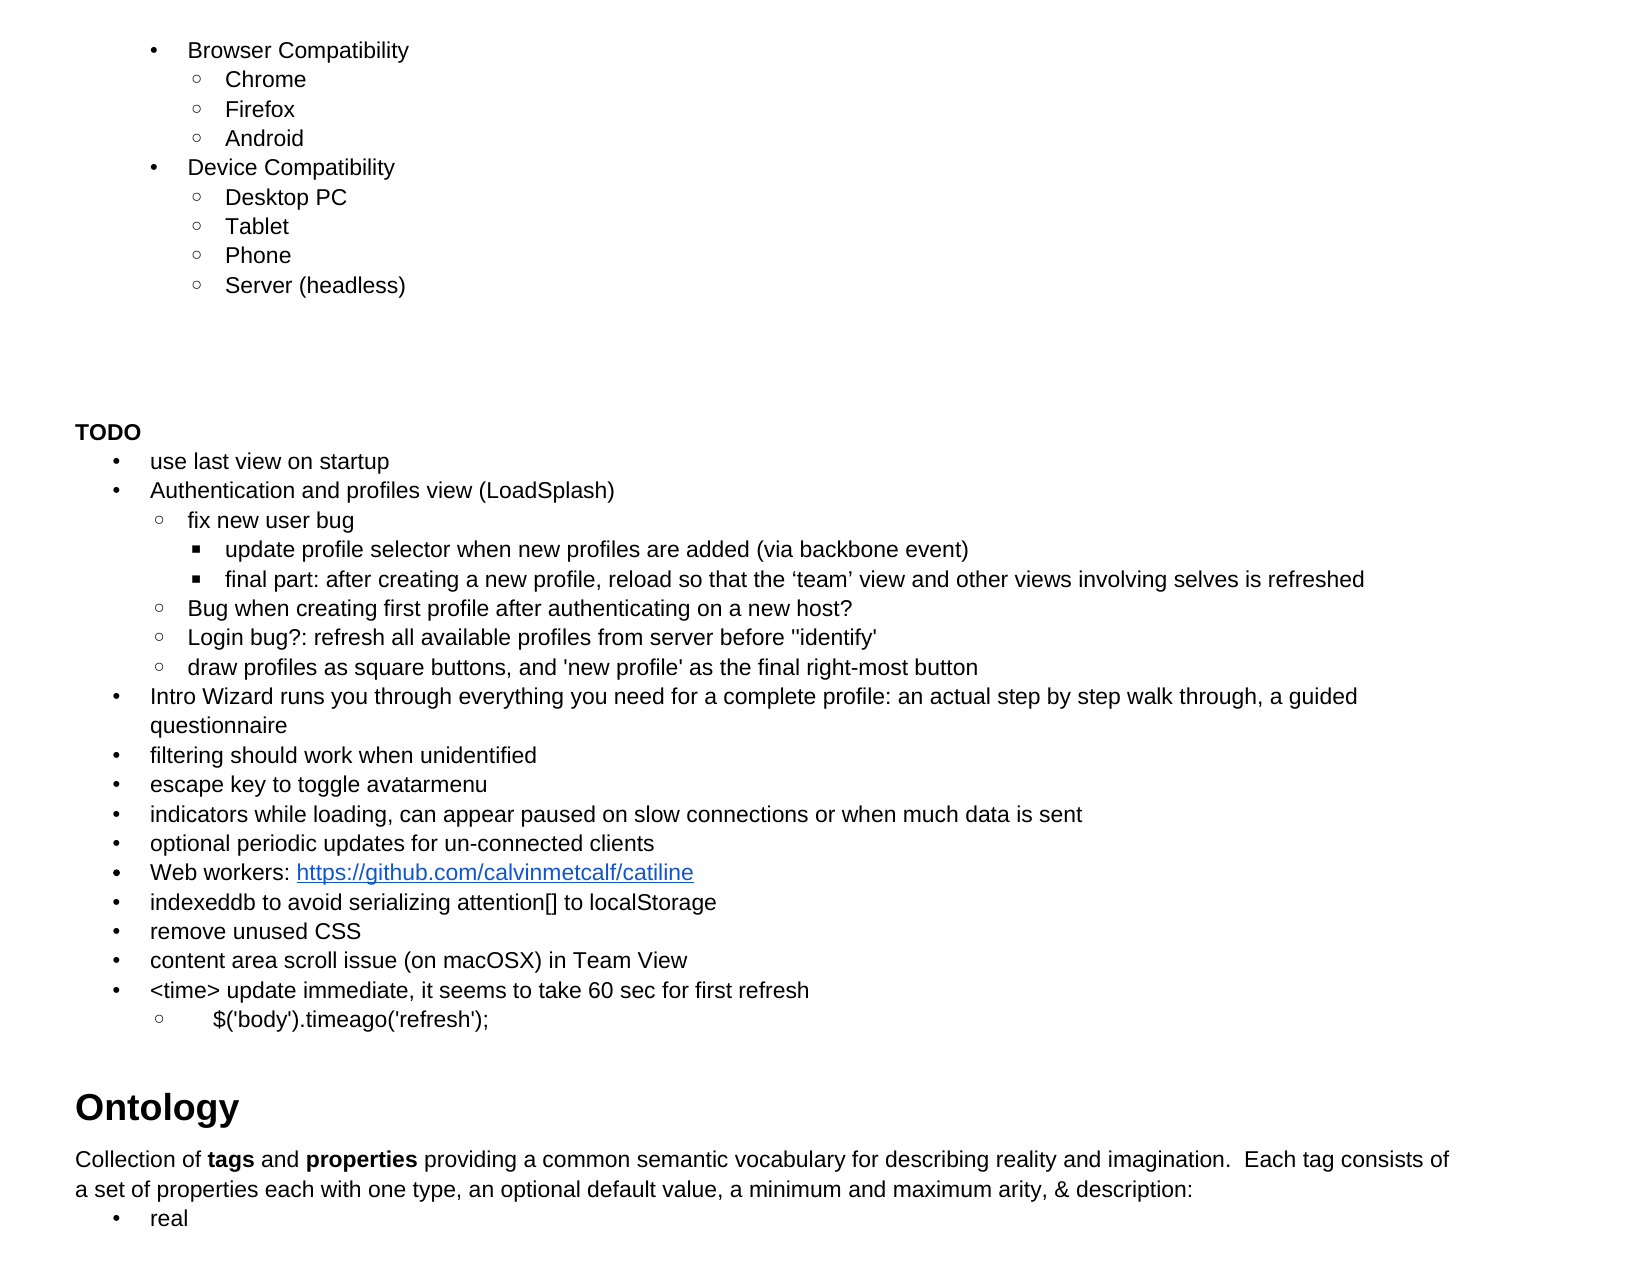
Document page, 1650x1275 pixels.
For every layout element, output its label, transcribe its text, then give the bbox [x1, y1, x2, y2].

list draw profiles as square buttons, and 'new profile' as the final right-most button [150, 654, 1462, 680]
list Authentication and profiles view (LoadSplash) [112, 478, 1462, 504]
list escape key to toggle avatarmenu [112, 772, 1462, 797]
list final part: after creating a new profile, reload so that the ‘team’ view and other views involving selves is refreshed [187, 566, 1462, 592]
list Intro Wizard runs you through everything you need for a complete profile: an actual step by step walk through, a guided questionnaire [112, 684, 1462, 739]
text Collection of tags and properties providing a common semantic vocabulary for describing reality and imagination. Each tag consists of a set of properties each with one type, an optional default value, a minimum and maximum arity, & description: [75, 1147, 1462, 1202]
list remove unused CSS [112, 919, 1462, 944]
list filtering should work when unidentified [112, 742, 1462, 768]
list Web workers: https://github.com/calvinmetcalf/catiline [112, 860, 1462, 886]
list Bug when creating first profile after authenticating on a new host? [150, 596, 1462, 621]
list Desktop PC [187, 184, 1462, 210]
list Tablet [187, 214, 1462, 239]
list optional periodic updates for un-connected clients [112, 831, 1462, 856]
text TODO [75, 419, 1462, 445]
list Server (headless) [187, 272, 1462, 298]
list indexeddb to avoid serializing attention[] to localStorage [112, 889, 1462, 915]
list content area scroll issue (on macOSX) in Team View [112, 948, 1462, 974]
list Login bug?: refresh all available profiles from server before ''identify' [150, 625, 1462, 651]
list update profile selector when new profiles are added (via backbone event) [187, 537, 1462, 562]
list fix new user bug [150, 507, 1462, 533]
list <time> update immediate, it seems to take 60 sec for first refresh [112, 977, 1462, 1003]
list use last view on startup [112, 449, 1462, 474]
list real [112, 1206, 1462, 1231]
subtitle Ontology [75, 1086, 1312, 1128]
list Phone [187, 243, 1462, 269]
list Browser Compatibility [150, 37, 1462, 63]
list Chrome [187, 67, 1462, 92]
list Firefox [187, 96, 1462, 122]
list Device Compatibility [150, 155, 1462, 181]
list Android [187, 126, 1462, 151]
list indicators while loading, can appear paused on slow connections or when much data is sent [112, 801, 1462, 827]
list $('body').timeago('refresh'); [150, 1007, 1462, 1032]
